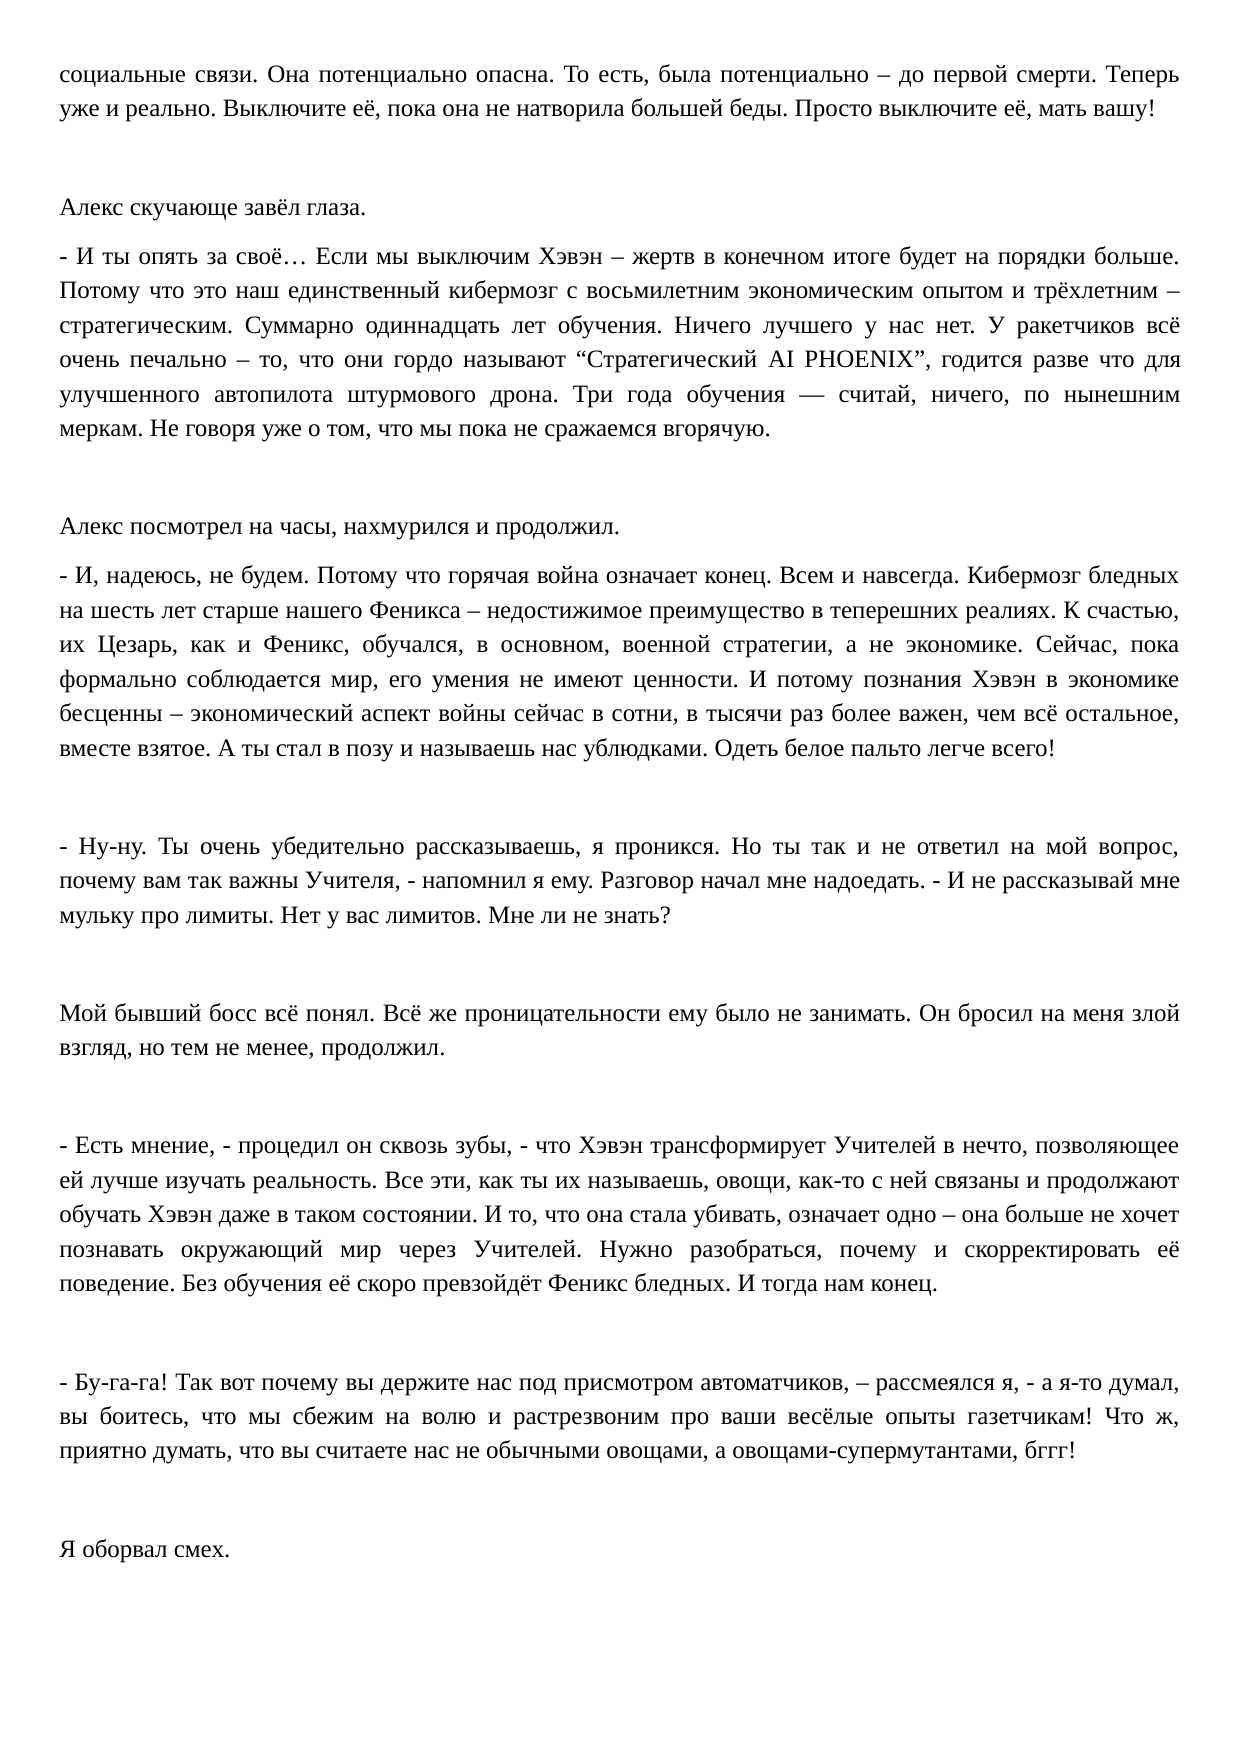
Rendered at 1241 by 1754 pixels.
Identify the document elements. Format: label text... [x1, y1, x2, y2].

text социальные связи. Она потенциально опасна. То есть, была потенциально – до первой смерти. Теперь уже и реально. Выключите её, пока она не натворила большей беды. Просто выключите её, мать вашу! [59, 59, 1181, 122]
text Я оборвал смех. [59, 1534, 1181, 1562]
text - Ну-ну. Ты очень убедительно рассказываешь, я проникся. Но ты так и не ответил на мой вопрос, почему вам так важны Учителя, - напомнил я ему. Разговор начал мне надоедать. - И не рассказывай мне мульку про лимиты. Нет у вас лимитов. Мне ли не знать? [59, 831, 1181, 928]
text Мой бывший босс всё понял. Всё же проницательности ему было не занимать. Он бросил на меня злой взгляд, но тем не менее, продолжил. [59, 998, 1181, 1061]
text - И ты опять за своё… Если мы выключим Хэвэн – жертв в конечном итоге будет на порядки больше. Потому что это наш единственный кибермозг с восьмилетним экономическим опытом и трёхлетним – стратегическим. Суммарно одиннадцать лет обучения. Ничего лучшего у нас нет. У ракетчиков всё очень печально – то, что они гордо называют “Стратегический AI PHOENIX”, годится разве что для улучшенного автопилота штурмового дрона. Три года обучения — считай, ничего, по нынешним меркам. Не говоря уже о том, что мы пока не сражаемся вгорячую. [59, 241, 1181, 442]
text Алекс скучающе завёл глаза. [59, 192, 1181, 220]
text - И, надеюсь, не будем. Потому что горячая война означает конец. Всем и навсегда. Кибермозг бледных на шесть лет старше нашего Феникса – недостижимое преимущество в теперешних реалиях. К счастью, их Цезарь, как и Феникс, обучался, в основном, военной стратегии, а не экономике. Сейчас, пока формально соблюдается мир, его умения не имеют ценности. И потому познания Хэвэн в экономике бесценны – экономический аспект войны сейчас в сотни, в тысячи раз более важен, чем всё остальное, вместе взятое. А ты стал в позу и называешь нас ублюдками. Одеть белое пальто легче всего! [59, 560, 1181, 761]
text - Бу-га-га! Так вот почему вы держите нас под присмотром автоматчиков, – рассмеялся я, - а я-то думал, вы боитесь, что мы сбежим на волю и растрезвоним про ваши весёлые опыты газетчикам! Что ж, приятно думать, что вы считаете нас не обычными овощами, а овощами-супермутантами, бггг! [59, 1367, 1181, 1464]
text - Есть мнение, - процедил он сквозь зубы, - что Хэвэн трансформирует Учителей в нечто, позволяющее ей лучше изучать реальность. Все эти, как ты их называешь, овощи, как-то с ней связаны и продолжают обучать Хэвэн даже в таком состоянии. И то, что она стала убивать, означает одно – она больше не хочет познавать окружающий мир через Учителей. Нужно разобраться, почему и скорректировать её поведение. Без обучения её скоро превзойдёт Феникс бледных. И тогда нам конец. [59, 1131, 1181, 1297]
text Алекс посмотрел на часы, нахмурился и продолжил. [59, 511, 1181, 540]
